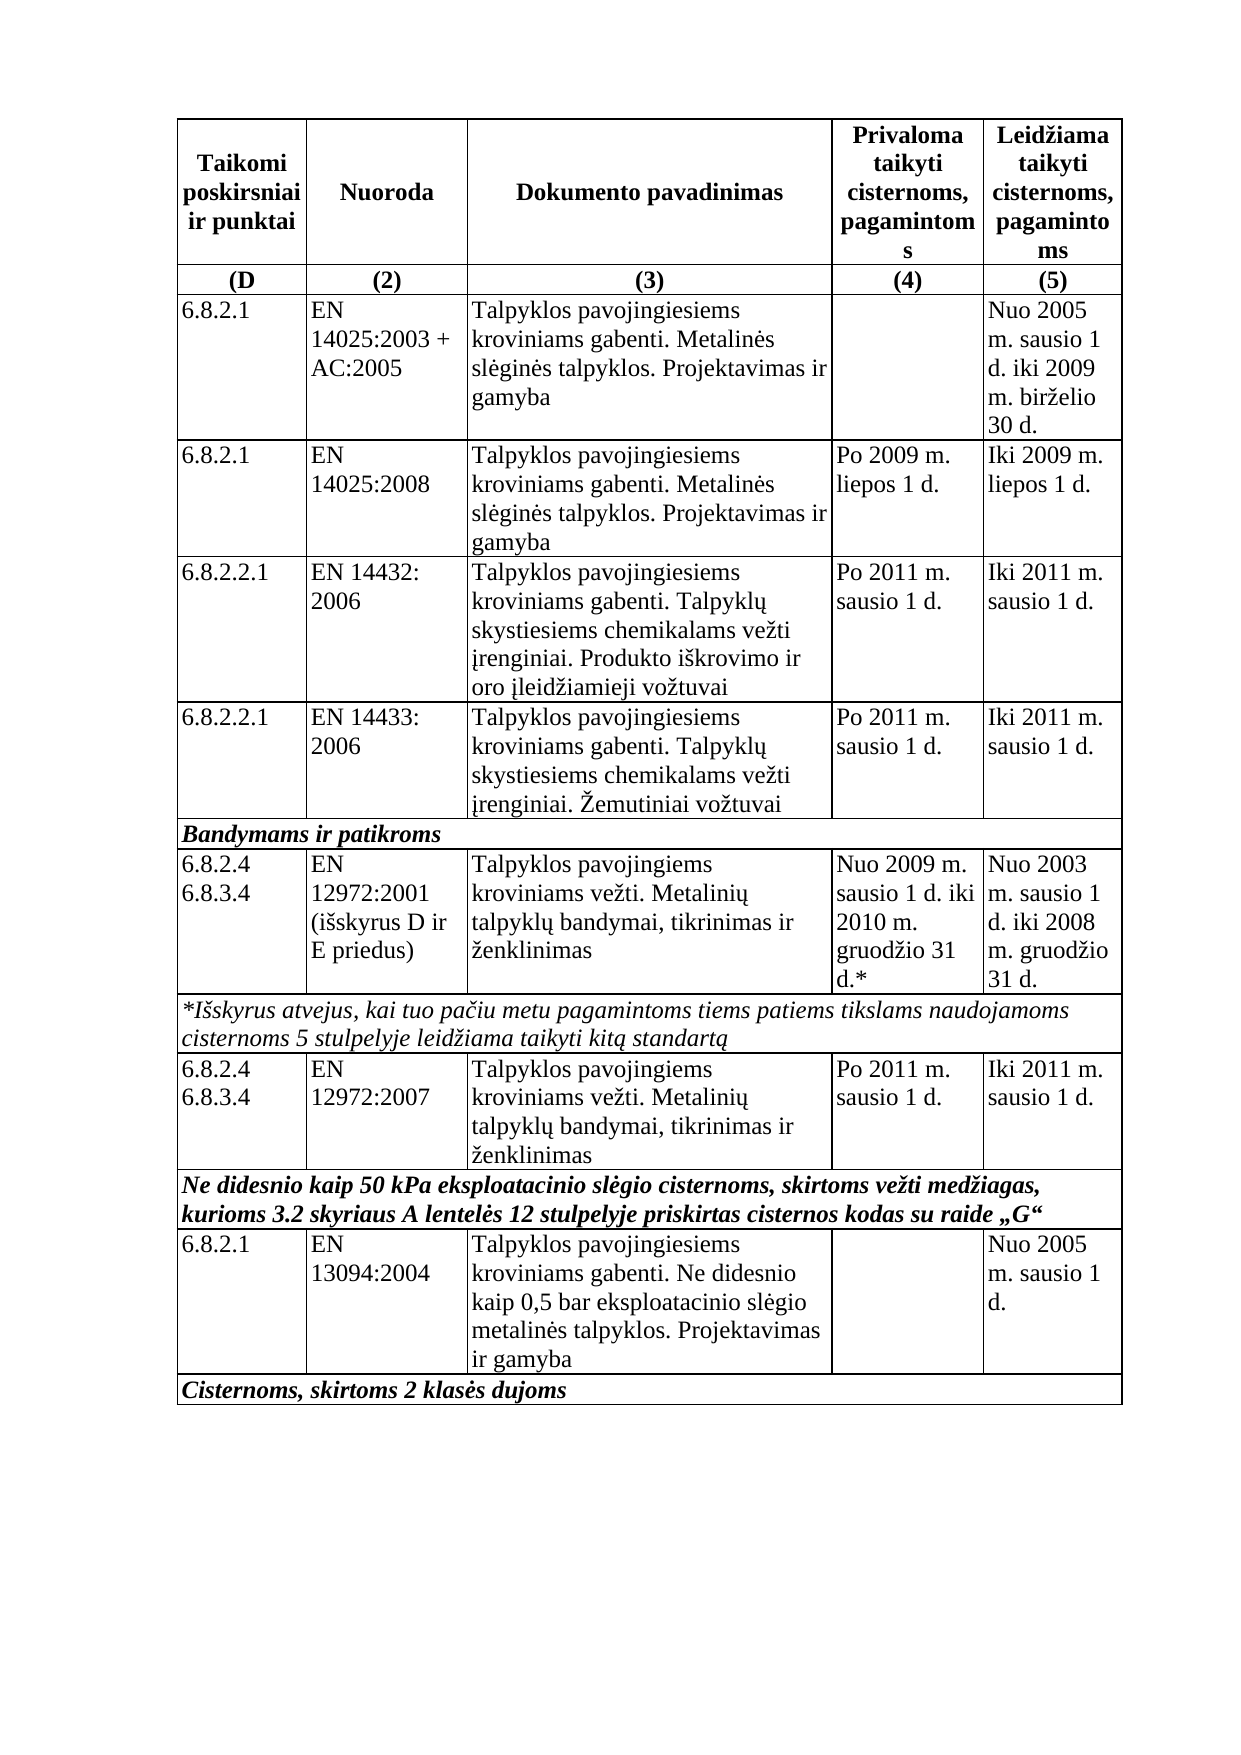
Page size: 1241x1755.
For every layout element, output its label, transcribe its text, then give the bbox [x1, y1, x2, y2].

table_header Taikomi poskirsniai ir punktai [178, 120, 306, 263]
table_cell Talpyklos pavojingiems kroviniams vežti. Metalinių talpyklų bandymai, tikrinimas ir ženklinimas [468, 850, 831, 993]
table_header Leidžiama taikyti cisternoms, pagamintoms [984, 120, 1121, 263]
table_cell Nuo 2003 m. sausio 1 d. iki 2008 m. gruodžio 31 d. [984, 850, 1121, 993]
table_cell 6.8.2.2.1 [178, 703, 306, 817]
table_cell [833, 295, 983, 439]
table_cell Po 2011 m. sausio 1 d. [833, 703, 983, 817]
table_cell 6.8.2.1 [178, 295, 306, 439]
table_cell Cisternoms, skirtoms 2 klasės dujoms [178, 1375, 1121, 1403]
table_cell 6.8.2.4 6.8.3.4 [178, 850, 306, 993]
table_cell (5) [984, 265, 1121, 294]
table_cell Talpyklos pavojingiems kroviniams vežti. Metalinių talpyklų bandymai, tikrinimas ir ženklinimas [468, 1054, 831, 1169]
table_cell (4) [833, 265, 983, 294]
table_cell 6.8.2.4 6.8.3.4 [178, 1054, 306, 1169]
table_header Dokumento pavadinimas [468, 120, 831, 263]
table_cell EN 12972:2007 [307, 1054, 467, 1169]
table_cell Talpyklos pavojingiesiems kroviniams gabenti. Metalinės slėginės talpyklos. Projektavimas ir gamyba [468, 295, 831, 439]
table_cell Nuo 2009 m. sausio 1 d. iki 2010 m. gruodžio 31 d.* [833, 850, 983, 993]
table_cell Iki 2011 m. sausio 1 d. [984, 703, 1121, 817]
table_cell Talpyklos pavojingiesiems kroviniams gabenti. Metalinės slėginės talpyklos. Projektavimas ir gamyba [468, 441, 831, 556]
table_cell 6.8.2.1 [178, 1230, 306, 1373]
table_cell Talpyklos pavojingiesiems kroviniams gabenti. Ne didesnio kaip 0,5 bar eksploatacinio slėgio metalinės talpyklos. Projektavimas ir gamyba [468, 1230, 831, 1373]
table_cell Bandymams ir patikroms [178, 819, 1121, 848]
table_cell (2) [307, 265, 467, 294]
table_cell Ne didesnio kaip 50 kPa eksploatacinio slėgio cisternoms, skirtoms vežti medžiagas, kurioms 3.2 skyriaus A lentelės 12 stulpelyje priskirtas cisternos kodas su raide „G“ [178, 1170, 1121, 1228]
table_cell EN 12972:2001 (išskyrus D ir E priedus) [307, 850, 467, 993]
table_cell (D [178, 265, 306, 294]
table_cell Talpyklos pavojingiesiems kroviniams gabenti. Talpyklų skystiesiems chemikalams vežti įrenginiai. Produkto iškrovimo ir oro įleidžiamieji vožtuvai [468, 557, 831, 701]
table_cell Po 2009 m. liepos 1 d. [833, 441, 983, 556]
table_cell 6.8.2.1 [178, 441, 306, 556]
table_cell EN 14432: 2006 [307, 557, 467, 701]
table_cell 6.8.2.2.1 [178, 557, 306, 701]
table_cell Nuo 2005 m. sausio 1 d. iki 2009 m. birželio 30 d. [984, 295, 1121, 439]
table_cell [833, 1230, 983, 1373]
table_cell EN 14025:2008 [307, 441, 467, 556]
table_cell Iki 2011 m. sausio 1 d. [984, 1054, 1121, 1169]
table_cell EN 14025:2003 + AC:2005 [307, 295, 467, 439]
table_cell EN 14433: 2006 [307, 703, 467, 817]
table_cell Po 2011 m. sausio 1 d. [833, 557, 983, 701]
table_cell EN 13094:2004 [307, 1230, 467, 1373]
table_cell (3) [468, 265, 831, 294]
table_cell Iki 2011 m. sausio 1 d. [984, 557, 1121, 701]
table_cell *Išskyrus atvejus, kai tuo pačiu metu pagamintoms tiems patiems tikslams naudojamoms cisternoms 5 stulpelyje leidžiama taikyti kitą standartą [178, 995, 1121, 1052]
table_cell Talpyklos pavojingiesiems kroviniams gabenti. Talpyklų skystiesiems chemikalams vežti įrenginiai. Žemutiniai vožtuvai [468, 703, 831, 817]
table_cell Po 2011 m. sausio 1 d. [833, 1054, 983, 1169]
table_header Privaloma taikyti cisternoms, pagamintoms [833, 120, 983, 263]
table_cell Nuo 2005 m. sausio 1 d. [984, 1230, 1121, 1373]
table_header Nuoroda [307, 120, 467, 263]
table_cell Iki 2009 m. liepos 1 d. [984, 441, 1121, 556]
